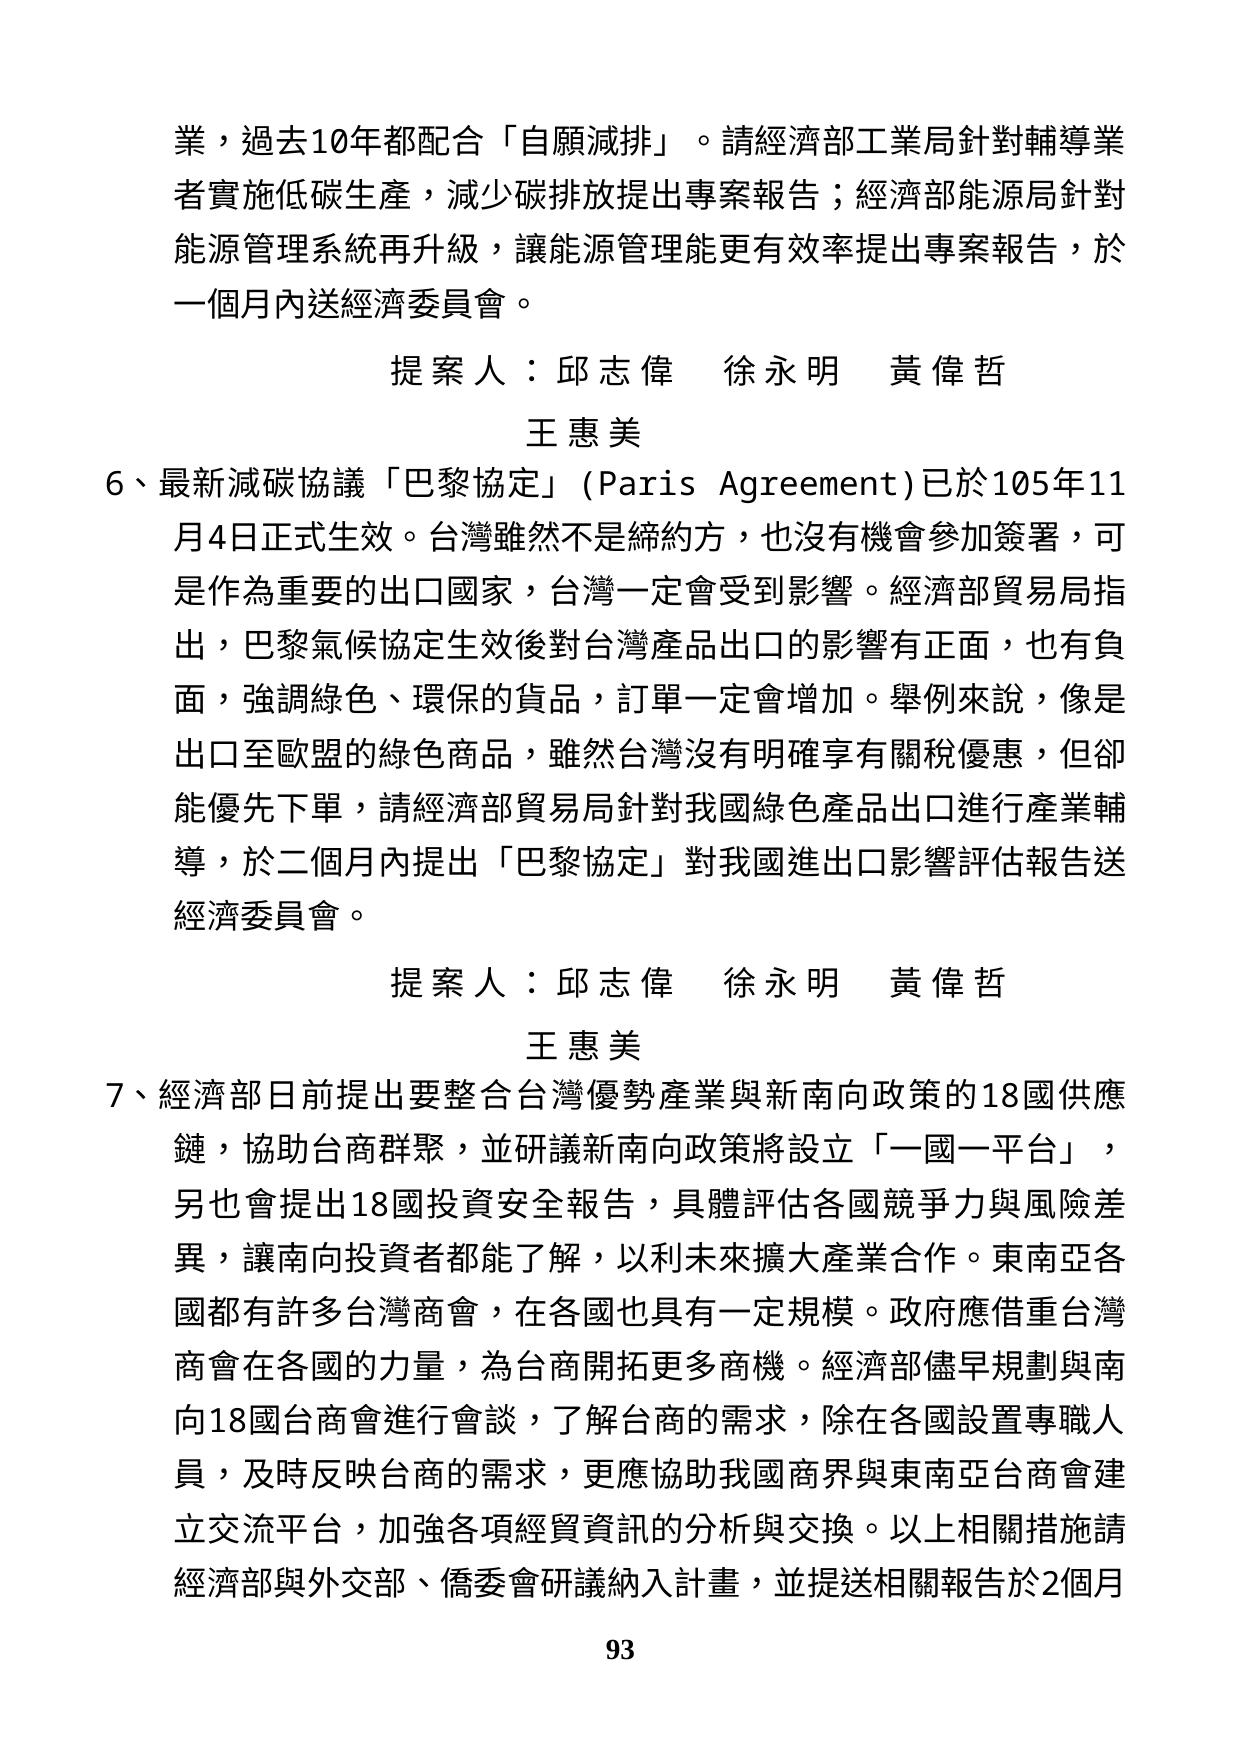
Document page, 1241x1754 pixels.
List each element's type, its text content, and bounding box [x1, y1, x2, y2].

text 提案人：邱志偉 徐永明 黃偉哲 王惠美 [379, 939, 1032, 1064]
list 業，過去10年都配合「自願減排」。請經濟部工業局針對輔導業者實施低碳生產，減少碳排放提出專案報告；經濟部能源局針對能源管理系統再升級，讓能源管理能更有效率提出專案報告，於一個月內送經濟委員會。 [104, 110, 1127, 327]
list 經濟部日前提出要整合台灣優勢產業與新南向政策的18國供應鏈，協助台商群聚，並研議新南向政策將設立「一國一平台」，另也會提出18國投資安全報告，具體評估各國競爭力與風險差異，讓南向投資者都能了解，以利未來擴大產業合作。東南亞各國都有許多台灣商會，在各國也具有一定規模。政府應借重台灣商會在各國的力量，為台商開拓更多商機。經濟部儘早規劃與南向18國台商會進行會談，了解台商的需求，除在各國設置專職人員，及時反映台商的需求，更應協助我國商界與東南亞台商會建立交流平台，加強各項經貿資訊的分析與交換。以上相關措施請經濟部與外交部、僑委會研議納入計畫，並提送相關報告於2個月 [104, 1064, 1127, 1606]
text 提案人：邱志偉 徐永明 黃偉哲 王惠美 [379, 327, 1032, 452]
list 最新減碳協議「巴黎協定」(Paris Agreement)已於105年11月4日正式生效。台灣雖然不是締約方，也沒有機會參加簽署，可是作為重要的出口國家，台灣一定會受到影響。經濟部貿易局指出，巴黎氣候協定生效後對台灣產品出口的影響有正面，也有負面，強調綠色、環保的貨品，訂單一定會增加。舉例來說，像是出口至歐盟的綠色商品，雖然台灣沒有明確享有關稅優惠，但卻能優先下單，請經濟部貿易局針對我國綠色產品出口進行產業輔導，於二個月內提出「巴黎協定」對我國進出口影響評估報告送經濟委員會。 [104, 452, 1127, 939]
